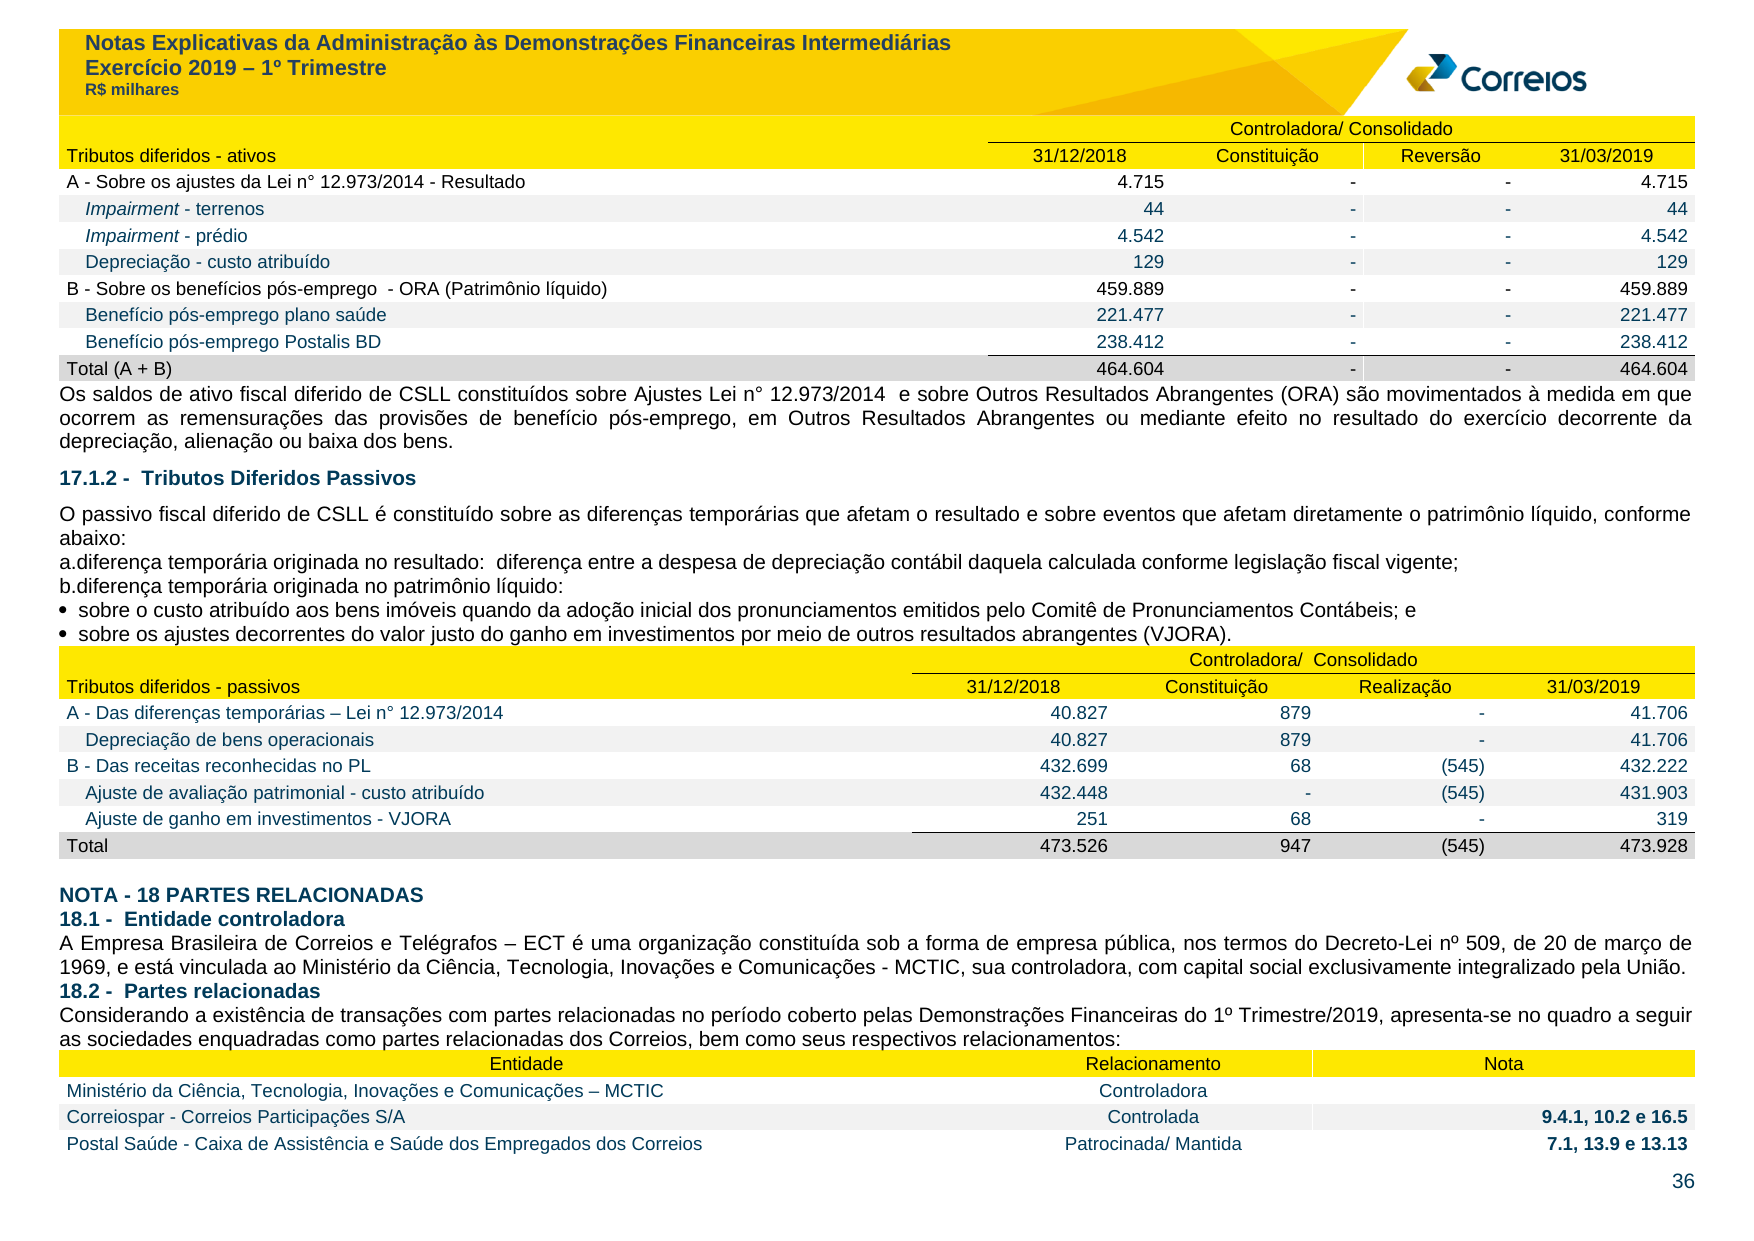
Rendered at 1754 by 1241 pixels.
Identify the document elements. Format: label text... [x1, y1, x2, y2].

table_cell 31/03/2019 [1518, 143, 1695, 169]
table_cell 879 [1115, 699, 1318, 726]
text Considerando a existência de transações com partes relacionadas no período coberto pelas Demonstrações Financeiras do 1º Trimestre/2019, apresenta-se no quadro a seguir as sociedades enquadradas como partes relacionadas dos Correios, bem como seus respectivos relacionamentos: [59, 1002, 1695, 1050]
picture [68, 1137, 75, 1143]
table_cell - [1171, 356, 1363, 381]
table_header Controladora/ Consolidado [988, 116, 1695, 142]
picture [243, 736, 247, 746]
table_cell Constituição [1115, 674, 1318, 699]
table_cell Depreciação de bens operacionais [59, 726, 912, 752]
table_cell 4.542 [1518, 222, 1695, 248]
table_cell 40.827 [912, 699, 1115, 726]
table_cell Depreciação - custo atribuído [59, 249, 988, 275]
table_cell Benefício pós-emprego plano saúde [59, 302, 988, 328]
picture [1099, 812, 1103, 823]
table_cell 432.222 [1492, 753, 1695, 779]
table_cell 4.542 [988, 222, 1171, 248]
table_cell - [1318, 699, 1492, 726]
picture [316, 789, 320, 799]
table_cell - [1364, 356, 1518, 381]
table_cell (545) [1318, 779, 1492, 806]
table_cell Total (A + B) [59, 355, 988, 381]
table_cell 31/03/2019 [1492, 674, 1695, 699]
picture [340, 736, 344, 746]
table_cell 31/12/2018 [988, 143, 1171, 169]
table_cell 221.477 [1518, 302, 1695, 328]
table_cell - [1364, 275, 1518, 302]
picture [286, 335, 293, 341]
table_cell 68 [1115, 753, 1318, 779]
table_cell Correiospar - Correios Participações S/A [59, 1104, 994, 1130]
table_header Relacionamento [994, 1050, 1312, 1077]
table_cell - [1364, 195, 1518, 222]
table_cell 459.889 [1518, 275, 1695, 302]
list diferença temporária originada no resultado: diferença entre a despesa de depreciação contábil daquela calculada conforme legislação fiscal vigente; [59, 550, 1695, 574]
table_cell - [1364, 249, 1518, 275]
table_cell 432.448 [912, 779, 1115, 806]
table_cell [1313, 1077, 1695, 1103]
table_cell 879 [1115, 726, 1318, 752]
table_cell Postal Saúde - Caixa de Assistência e Saúde dos Empregados dos Correios [59, 1130, 994, 1157]
text A Empresa Brasileira de Correios e Telégrafos – ECT é uma organização constituída sob a forma de empresa pública, nos termos do Decreto-Lei nº 509, de 20 de março de 1969, e está vinculada ao Ministério da Ciência, Tecnologia, Inovações e Comunicações - MCTIC, sua controladora, com capital social exclusivamente integralizado pela União. [59, 931, 1695, 978]
table_header [59, 116, 988, 142]
table_cell 947 [1115, 833, 1318, 859]
picture [1658, 255, 1662, 266]
table_cell Patrocinada/ Mantida [994, 1130, 1312, 1157]
table_cell A - Sobre os ajustes da Lei n° 12.973/2014 - Resultado [59, 169, 988, 195]
table_cell Controladora [994, 1077, 1312, 1103]
table_cell 129 [988, 249, 1171, 275]
table_cell Realização [1318, 674, 1492, 699]
picture [497, 1140, 501, 1150]
table_cell Benefício pós-emprego Postalis BD [59, 328, 988, 355]
table_cell 4.715 [988, 169, 1171, 195]
table_header Nota [1313, 1050, 1695, 1077]
table_header Controladora/ Consolidado [912, 646, 1695, 673]
table_cell Impairment - prédio [59, 222, 988, 248]
table_cell Tributos diferidos - passivos [59, 673, 912, 699]
table_cell - [1364, 328, 1518, 355]
table_cell 464.604 [1518, 356, 1695, 381]
table_cell 129 [1518, 249, 1695, 275]
text Os saldos de ativo fiscal diferido de CSLL constituídos sobre Ajustes Lei n° 12.973/2014 e sobre Outros Resultados Abrangentes (ORA) são movimentados à medida em que ocorrem as remensurações das provisões de benefício pós-emprego, em Outros Resultados Abrangentes ou mediante efeito no resultado do exercício decorrente da depreciação, alienação ou baixa dos bens. [59, 381, 1695, 453]
table_cell - [1364, 302, 1518, 328]
table_cell 238.412 [988, 328, 1171, 355]
list sobre os ajustes decorrentes do valor justo do ganho em investimentos por meio de outros resultados abrangentes (VJORA). [59, 622, 1695, 646]
table_header [59, 646, 912, 673]
table_cell 31/12/2018 [912, 674, 1115, 699]
picture [196, 235, 200, 246]
table_cell - [1171, 275, 1363, 302]
table_cell 4.715 [1518, 169, 1695, 195]
table_cell - [1318, 726, 1492, 752]
subtitle PARTES RELACIONADAS [59, 883, 1695, 907]
table_cell (545) [1318, 753, 1492, 779]
table_cell 68 [1115, 806, 1318, 832]
table_cell 473.526 [912, 833, 1115, 859]
picture [59, 29, 1607, 116]
subtitle Tributos Diferidos Passivos [59, 466, 1695, 490]
table_header Entidade [59, 1050, 994, 1077]
table_cell - [1171, 169, 1363, 195]
table_cell 464.604 [988, 356, 1171, 381]
table_cell Tributos diferidos - ativos [59, 142, 988, 169]
table_cell 40.827 [912, 726, 1115, 752]
table_cell Ajuste de ganho em investimentos - VJORA [59, 806, 912, 832]
table_cell 41.706 [1492, 699, 1695, 726]
picture [1145, 335, 1149, 346]
table_cell B - Das receitas reconhecidas no PL [59, 753, 912, 779]
picture [1119, 308, 1123, 319]
table_cell - [1364, 222, 1518, 248]
table_cell 221.477 [988, 302, 1171, 328]
table_cell - [1171, 249, 1363, 275]
picture [405, 812, 409, 822]
table_cell 9.4.1, 10.2 e 16.5 [1313, 1104, 1695, 1130]
table_cell B - Sobre os benefícios pós-emprego - ORA (Patrimônio líquido) [59, 275, 988, 302]
table_cell 41.706 [1492, 726, 1695, 752]
table_cell Ajuste de avaliação patrimonial - custo atribuído [59, 779, 912, 806]
table_cell Reversão [1364, 143, 1518, 169]
table_cell - [1171, 195, 1363, 222]
table_cell 319 [1492, 806, 1695, 832]
list sobre o custo atribuído aos bens imóveis quando da adoção inicial dos pronunciamentos emitidos pelo Comitê de Pronunciamentos Contábeis; e [59, 598, 1695, 622]
table_cell Total [59, 832, 912, 859]
table_cell (545) [1318, 833, 1492, 859]
table_cell 238.412 [1518, 328, 1695, 355]
table_cell Ministério da Ciência, Tecnologia, Inovações e Comunicações – MCTIC [59, 1077, 994, 1103]
text O passivo fiscal diferido de CSLL é constituído sobre as diferenças temporárias que afetam o resultado e sobre eventos que afetam diretamente o patrimônio líquido, conforme abaixo: [59, 502, 1695, 550]
table_cell - [1318, 806, 1492, 832]
table_cell - [1171, 222, 1363, 248]
table_cell Constituição [1171, 143, 1363, 169]
subtitle Partes relacionadas [59, 978, 1695, 1002]
table_cell - [1171, 302, 1363, 328]
subtitle Entidade controladora [59, 907, 1695, 931]
table_cell 7.1, 13.9 e 13.13 [1313, 1130, 1695, 1157]
table_cell 44 [1518, 195, 1695, 222]
table_cell - [1115, 779, 1318, 806]
list diferença temporária originada no patrimônio líquido: [59, 574, 1695, 598]
table_cell 431.903 [1492, 779, 1695, 806]
table_cell A - Das diferenças temporárias – Lei n° 12.973/2014 [59, 699, 912, 726]
table_cell Impairment - terrenos [59, 195, 988, 222]
table_cell 473.928 [1492, 833, 1695, 859]
table_cell - [1171, 328, 1363, 355]
table_cell 44 [988, 195, 1171, 222]
table_cell 432.699 [912, 753, 1115, 779]
table_cell Controlada [994, 1104, 1312, 1130]
table_cell 459.889 [988, 275, 1171, 302]
table_cell - [1364, 169, 1518, 195]
table_cell 251 [912, 806, 1115, 832]
